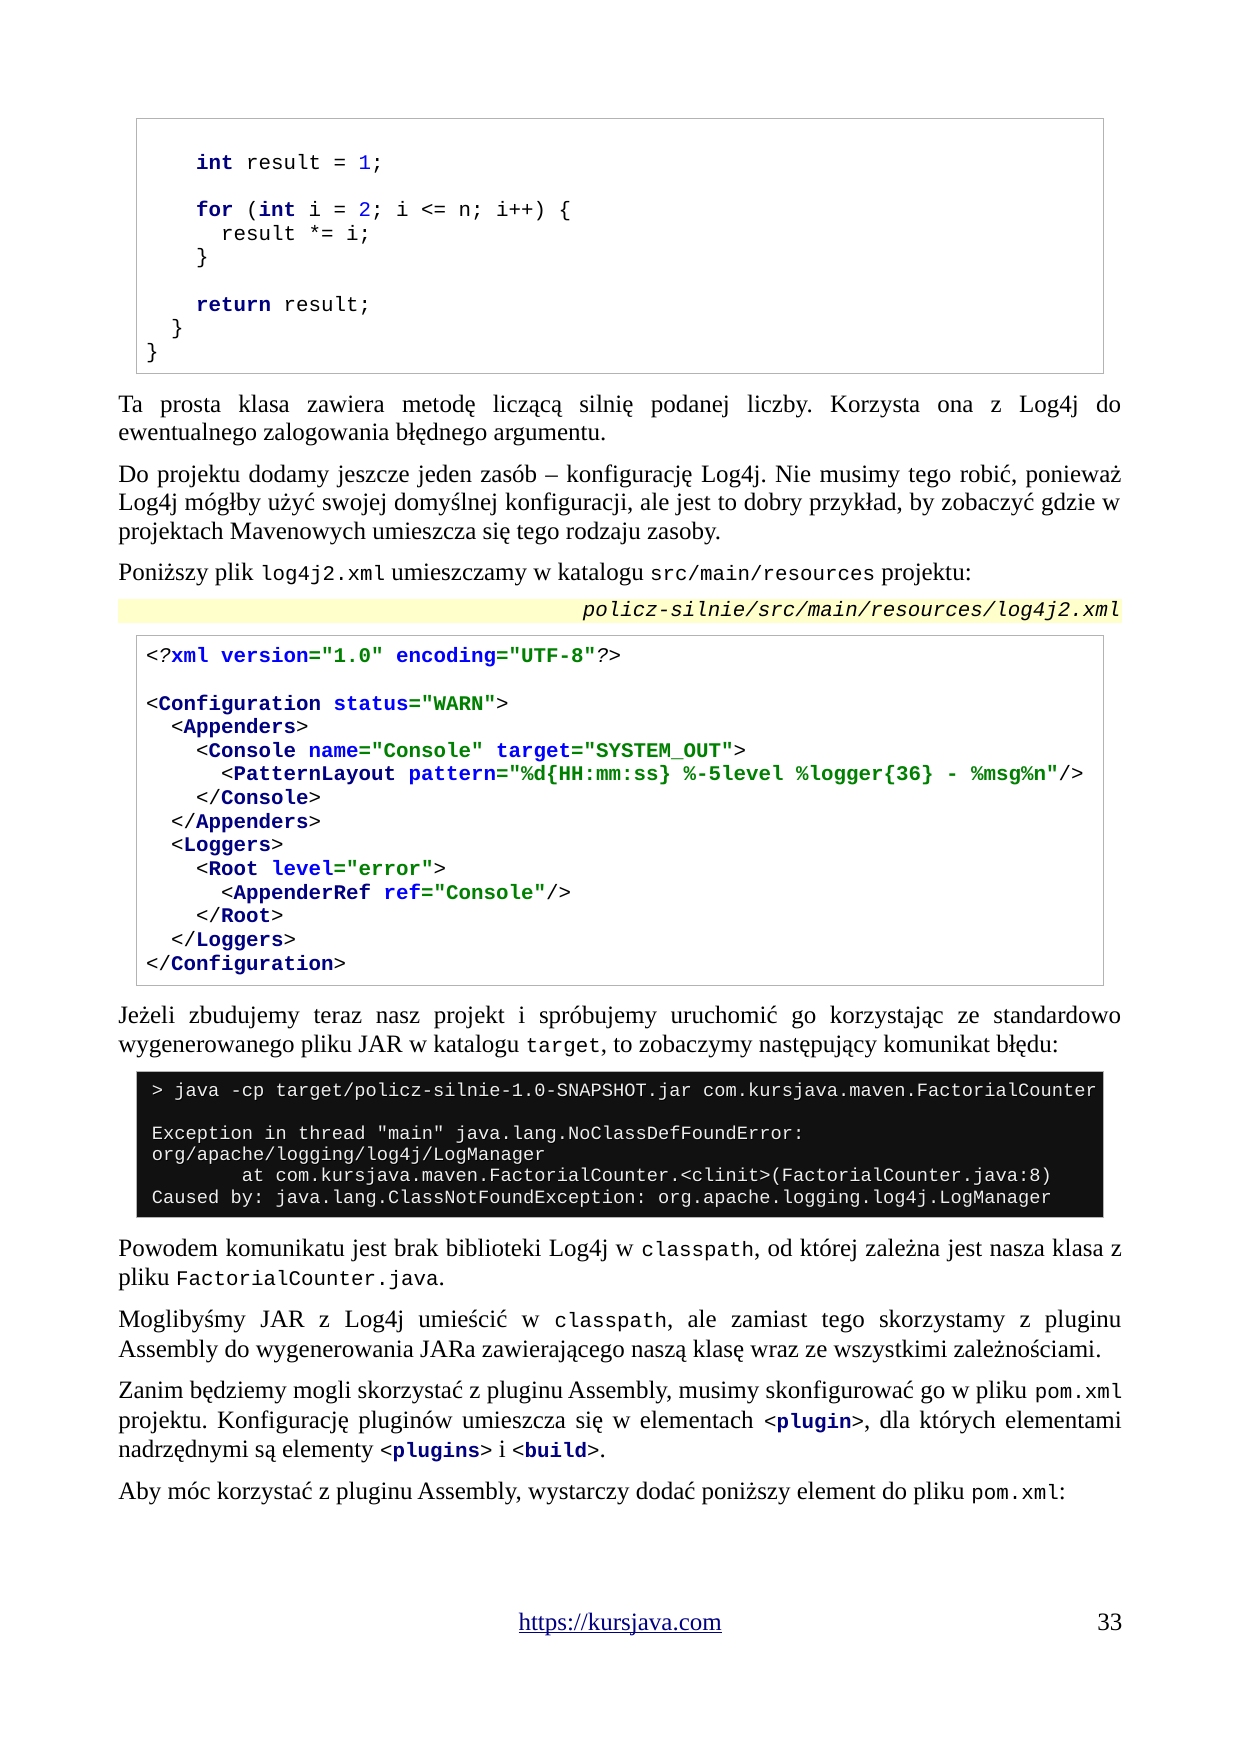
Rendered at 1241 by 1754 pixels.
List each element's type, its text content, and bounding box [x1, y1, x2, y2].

text </Configuration> [137, 943, 1103, 985]
text } [137, 307, 1103, 331]
text Exception in thread "main" java.lang.NoClassDefFoundError: org/apache/logging/log4j/LogManager [137, 1114, 1103, 1156]
text Caused by: java.lang.ClassNotFoundException: org.apache.logging.log4j.LogManager [137, 1177, 1103, 1217]
text Powodem komunikatu jest brak biblioteki Log4j w classpath, od której zależna jest nasza klasa z pliku FactorialCounter.java. [118, 1233, 1122, 1292]
text Do projektu dodamy jeszcze jeden zasób – konfigurację Log4j. Nie musimy tego robić, ponieważ Log4j mógłby użyć swojej domyślnej konfiguracji, ale jest to dobry przykład, by zobaczyć gdzie w projektach Mavenowych umieszcza się tego rodzaju zasoby. [118, 459, 1122, 545]
text </Appenders> [137, 801, 1103, 824]
text } [137, 236, 1103, 270]
text </Loggers> [137, 919, 1103, 943]
text Moglibyśmy JAR z Log4j umieścić w classpath, ale zamiast tego skorzystamy z pluginu Assembly do wygenerowania JARa zawierającego naszą klasę wraz ze wszystkimi zależnościami. [118, 1304, 1122, 1363]
text Zanim będziemy mogli skorzystać z pluginu Assembly, musimy skonfigurować go w pliku pom.xml projektu. Konfigurację pluginów umieszcza się w elementach <plugin>, dla których elementami nadrzędnymi są elementy <plugins> i <build>. [118, 1375, 1122, 1464]
text <?xml version="1.0" encoding="UTF-8"?> [137, 636, 1103, 669]
text } [137, 331, 1103, 373]
text </Root> [137, 895, 1103, 919]
text > java -cp target/policz-silnie-1.0-SNAPSHOT.jar com.kursjava.maven.FactorialCounter [137, 1072, 1103, 1092]
text <Console name="Console" target="SYSTEM_OUT"> [137, 730, 1103, 753]
text return result; [137, 284, 1103, 307]
text <Configuration status="WARN"> [137, 683, 1103, 706]
text Jeżeli zbudujemy teraz nasz projekt i spróbujemy uruchomić go korzystając ze standardowo wygenerowanego pliku JAR w katalogu target, to zobaczymy następujący komunikat błędu: [118, 1001, 1122, 1059]
text <Appenders> [137, 706, 1103, 730]
text Ta prosta klasa zawiera metodę liczącą silnię podanej liczby. Korzysta ona z Log4j do ewentualnego zalogowania błędnego argumentu. [118, 389, 1122, 446]
text policz-silnie/src/main/resources/log4j2.xml [118, 599, 1122, 623]
text int result = 1; [137, 142, 1103, 175]
text result *= i; [137, 213, 1103, 236]
text Aby móc korzystać z pluginu Assembly, wystarczy dodać poniższy element do pliku pom.xml: [118, 1476, 1122, 1506]
text <Loggers> [137, 824, 1103, 848]
text </Console> [137, 777, 1103, 801]
text at com.kursjava.maven.FactorialCounter.<clinit>(FactorialCounter.java:8) [137, 1156, 1103, 1177]
text Poniższy plik log4j2.xml umieszczamy w katalogu src/main/resources projektu: [118, 557, 1122, 587]
text <AppenderRef ref="Console"/> [137, 872, 1103, 895]
text for (int i = 2; i <= n; i++) { [137, 189, 1103, 213]
text <PatternLayout pattern="%d{HH:mm:ss} %-5level %logger{36} - %msg%n"/> [137, 753, 1103, 777]
text <Root level="error"> [137, 848, 1103, 872]
